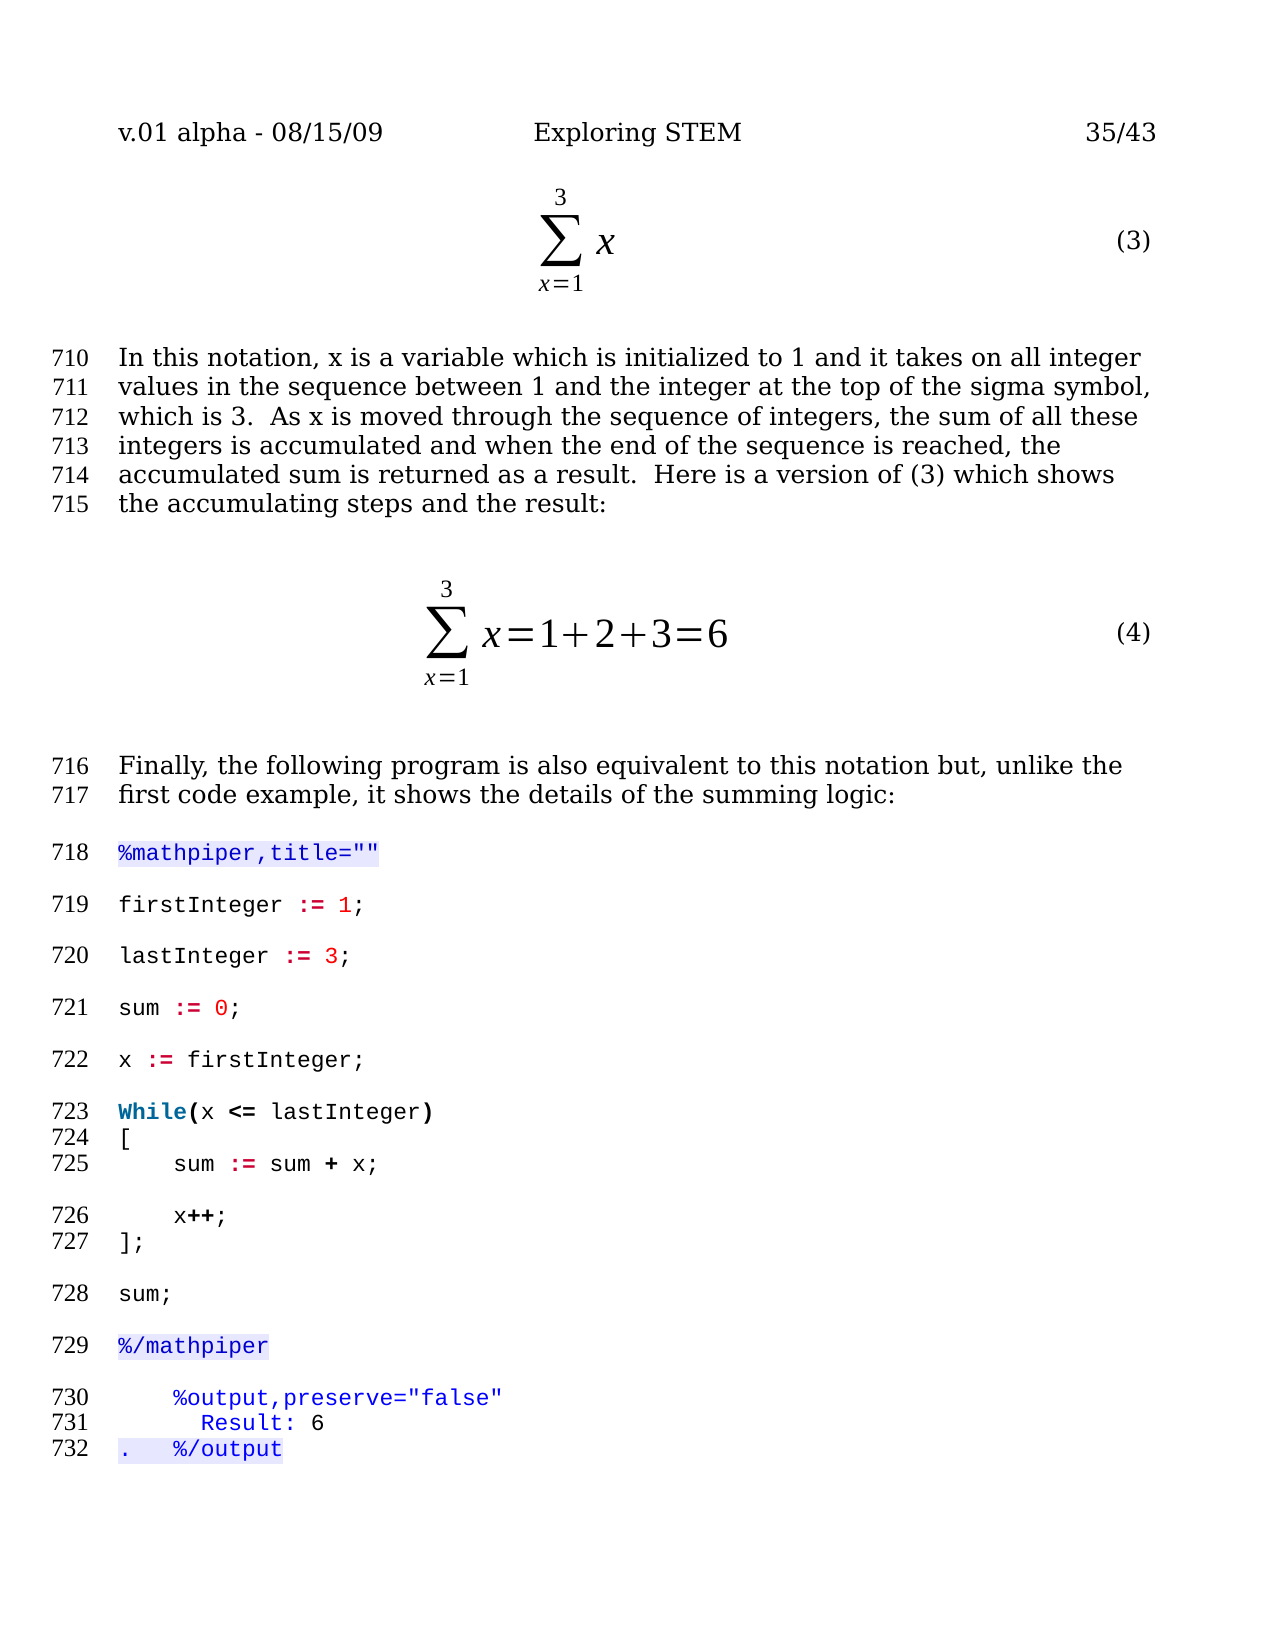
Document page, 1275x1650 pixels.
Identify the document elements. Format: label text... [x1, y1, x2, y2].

text sum := 0; [118, 997, 1157, 1023]
text . %/output [118, 1438, 1157, 1464]
text ]; [118, 1230, 1157, 1256]
table_header [118, 177, 1041, 305]
text [ [118, 1126, 1157, 1152]
text Result: 6 [118, 1412, 1157, 1438]
text x := firstInteger; [118, 1049, 1157, 1074]
text sum := sum + x; [118, 1152, 1157, 1178]
text %output,preserve="false" [118, 1386, 1157, 1412]
text %/mathpiper [118, 1334, 1157, 1360]
text Finally, the following program is also equivalent to this notation but, unlike the first code example, it shows the details of the summing logic: [118, 751, 1157, 809]
table_header (3) [1041, 177, 1157, 305]
table_header (4) [1041, 569, 1157, 698]
table_header [118, 569, 1041, 698]
text sum; [118, 1282, 1157, 1308]
text %mathpiper,title="" [118, 841, 1157, 867]
text In this notation, x is a variable which is initialized to 1 and it takes on all integer values in the sequence between 1 and the integer at the top of the sigma symbol, which is 3. As x is moved through the sequence of integers, the sum of all these integers is accumulated and when the end of the sequence is reached, the accumulated sum is returned as a result. Here is a version of (3) which shows the accumulating steps and the result: [118, 343, 1157, 518]
text lastInteger := 3; [118, 945, 1157, 971]
text x++; [118, 1204, 1157, 1230]
text While(x <= lastInteger) [118, 1101, 1157, 1126]
text firstInteger := 1; [118, 893, 1157, 919]
